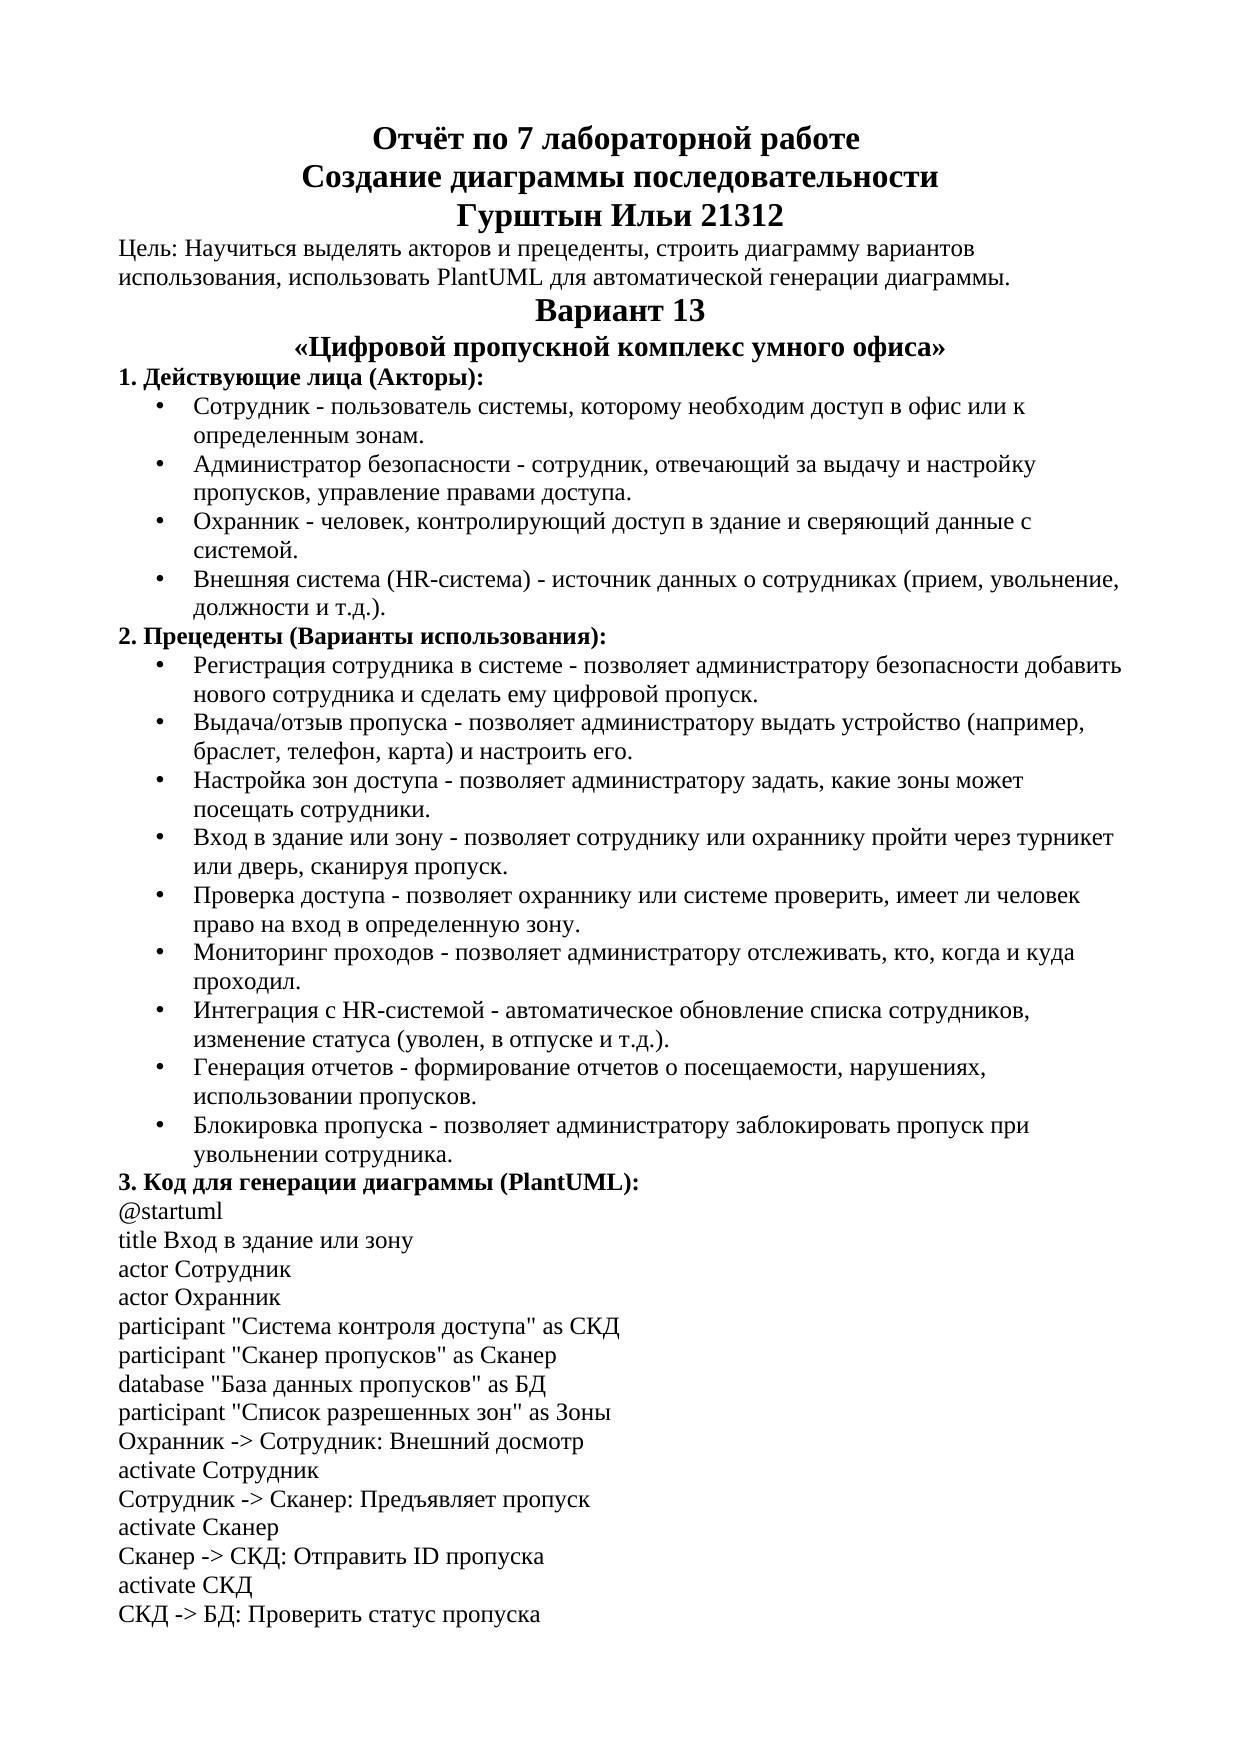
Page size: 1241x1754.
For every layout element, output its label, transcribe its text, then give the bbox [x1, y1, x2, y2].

text Сканер -> СКД: Отправить ID пропуска [118, 1541, 1122, 1570]
text Охранник -> Сотрудник: Внешний досмотр [118, 1426, 1122, 1455]
text activate Сканер [118, 1512, 1122, 1541]
text Сотрудник -> Сканер: Предъявляет пропуск [118, 1484, 1122, 1512]
text participant "Сканер пропусков" as Сканер [118, 1340, 1122, 1369]
text activate Сотрудник [118, 1455, 1122, 1484]
list Интеграция с HR-системой - автоматическое обновление списка сотрудников, изменение статуса (уволен, в отпуске и т.д.). [156, 995, 1122, 1052]
text actor Сотрудник [118, 1254, 1122, 1282]
text actor Охранник [118, 1282, 1122, 1311]
list Настройка зон доступа - позволяет администратору задать, какие зоны может посещать сотрудники. [156, 765, 1122, 822]
list Администратор безопасности - сотрудник, отвечающий за выдачу и настройку пропусков, управление правами доступа. [156, 449, 1122, 506]
text participant "Список разрешенных зон" as Зоны [118, 1397, 1122, 1426]
text Вариант 13 [118, 291, 1122, 329]
list Вход в здание или зону - позволяет сотруднику или охраннику пройти через турникет или дверь, сканируя пропуск. [156, 822, 1122, 880]
text database "База данных пропусков" as БД [118, 1369, 1122, 1397]
text Отчёт по 7 лабораторной работе [118, 118, 1122, 156]
list Регистрация сотрудника в системе - позволяет администратору безопасности добавить нового сотрудника и сделать ему цифровой пропуск. [156, 650, 1122, 707]
list Внешняя система (HR-система) - источник данных о сотрудниках (прием, увольнение, должности и т.д.). [156, 564, 1122, 621]
list Проверка доступа - позволяет охраннику или системе проверить, имеет ли человек право на вход в определенную зону. [156, 880, 1122, 937]
list Охранник - человек, контролирующий доступ в здание и сверяющий данные с системой. [156, 506, 1122, 564]
text 3. Код для генерации диаграммы (PlantUML): [118, 1167, 1122, 1196]
text activate СКД [118, 1570, 1122, 1599]
list Выдача/отзыв пропуска - позволяет администратору выдать устройство (например, браслет, телефон, карта) и настроить его. [156, 707, 1122, 765]
text Гурштын Ильи 21312 [118, 195, 1122, 233]
text participant "Система контроля доступа" as СКД [118, 1311, 1122, 1340]
list Блокировка пропуска - позволяет администратору заблокировать пропуск при увольнении сотрудника. [156, 1110, 1122, 1167]
text 1. Действующие лица (Акторы): [118, 362, 1122, 391]
text 2. Прецеденты (Варианты использования): [118, 621, 1122, 650]
text СКД -> БД: Проверить статус пропуска [118, 1599, 1122, 1627]
list Генерация отчетов - формирование отчетов о посещаемости, нарушениях, использовании пропусков. [156, 1052, 1122, 1110]
text Цель: Научиться выделять акторов и прецеденты, строить диаграмму вариантов использования, использовать PlantUML для автоматической генерации диаграммы. [118, 233, 1122, 291]
list Сотрудник - пользователь системы, которому необходим доступ в офис или к определенным зонам. [156, 391, 1122, 449]
text Создание диаграммы последовательности [118, 156, 1122, 195]
text «Цифровой пропускной комплекс умного офиса» [118, 329, 1122, 362]
text title Вход в здание или зону [118, 1225, 1122, 1254]
text @startuml [118, 1196, 1122, 1225]
list Мониторинг проходов - позволяет администратору отслеживать, кто, когда и куда проходил. [156, 937, 1122, 995]
